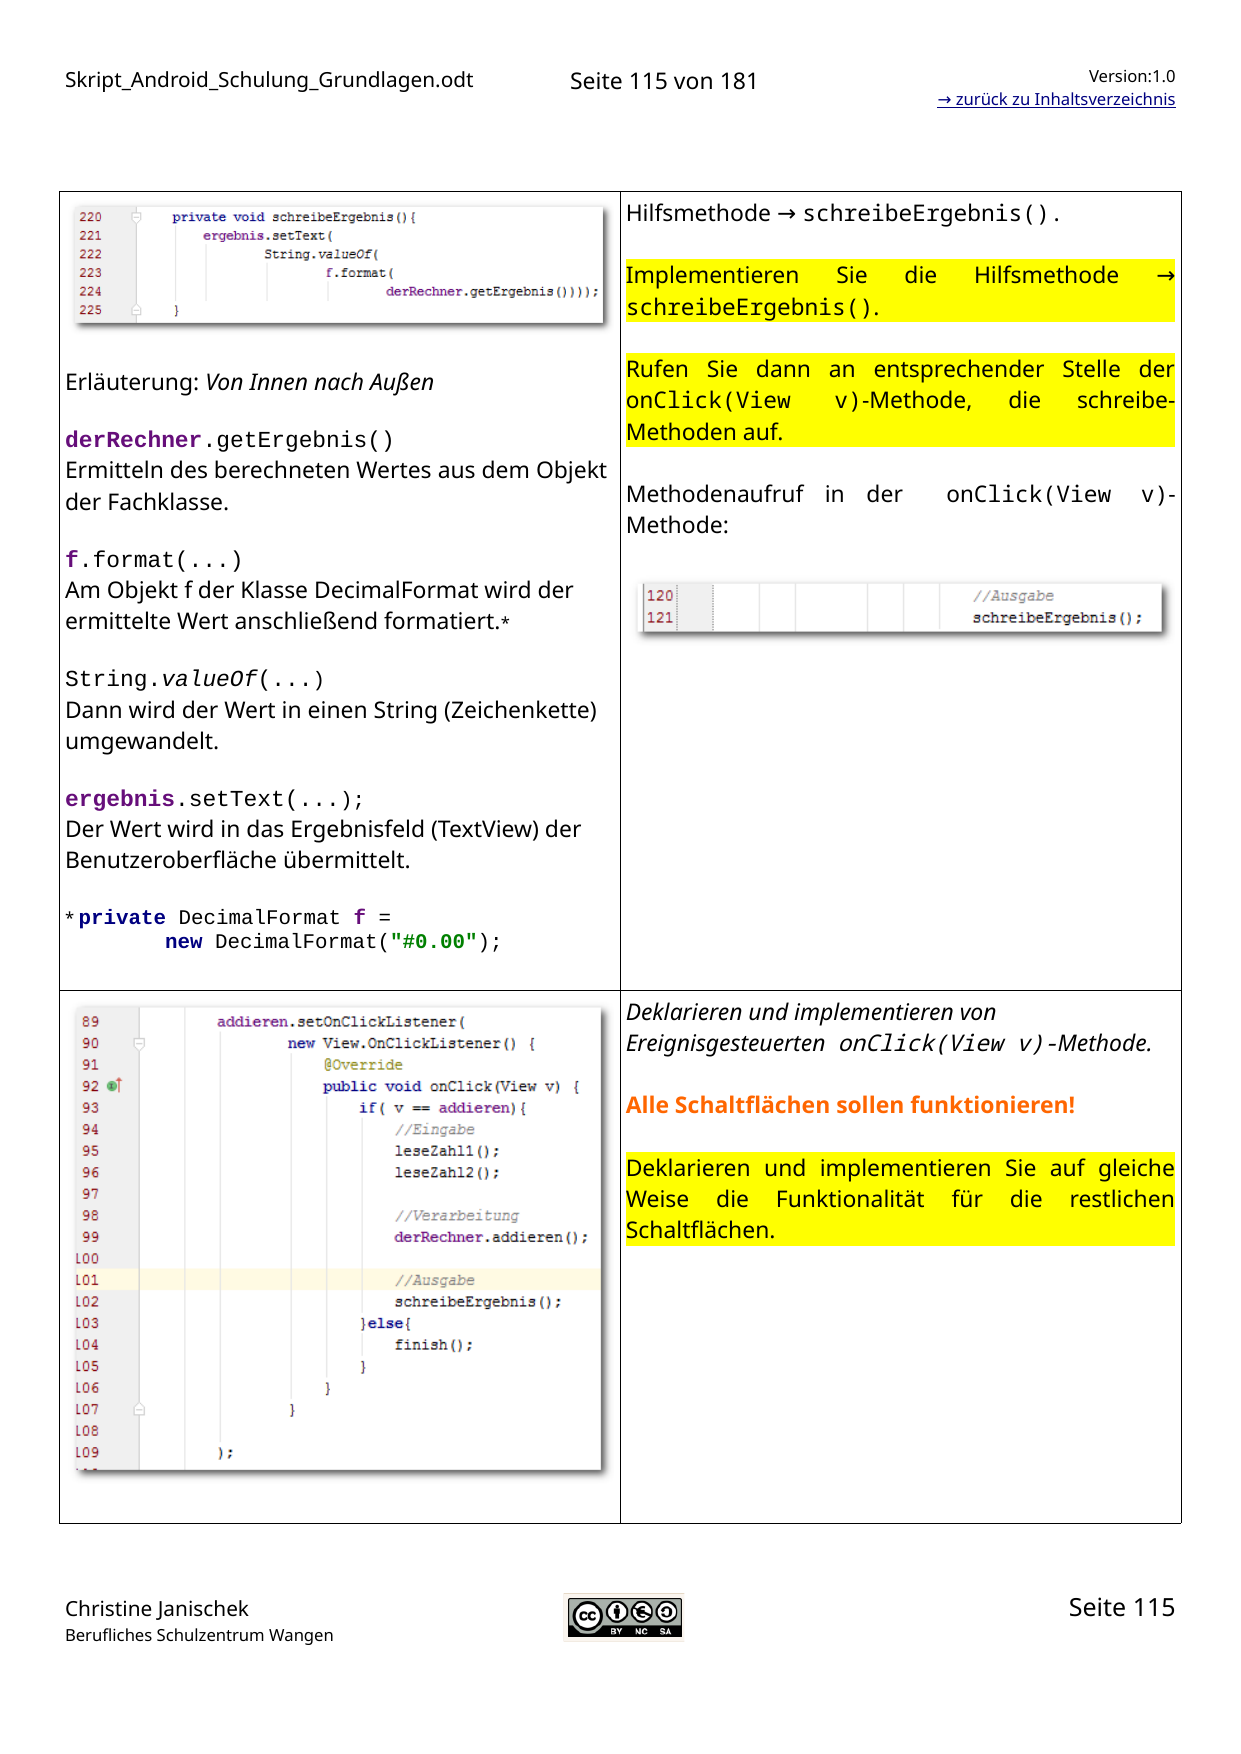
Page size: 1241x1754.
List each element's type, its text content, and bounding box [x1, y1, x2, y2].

table_cell Deklarieren und implementieren von Ereignisgesteuerten onClick(View v)-Methode. Alle Schaltflächen sollen funktionieren! Deklarieren und implementieren Sie auf gleiche Weise die Funktionalität für die restlichen Schaltflächen. [621, 991, 1181, 1523]
table_cell [60, 192, 620, 334]
picture [64, 995, 615, 1484]
table_cell Hilfsmethode → schreibeErgebnis(). Implementieren Sie die Hilfsmethode → schreibeErgebnis(). Rufen Sie dann an entsprechender Stelle der onClick(View v)-Methode, die schreibe-Methoden auf. Methodenaufruf in der onClick(View v)-Methode: [621, 192, 1181, 990]
table_cell Erläuterung: Von Innen nach Außen derRechner.getErgebnis() Ermitteln des berechneten Wertes aus dem Objekt der Fachklasse. f.format(...) Am Objekt f der Klasse DecimalFormat wird der ermittelte Wert anschließend formatiert.* String.valueOf(...) Dann wird der Wert in einen String (Zeichenkette) umgewandelt. ergebnis.setText(...); Der Wert wird in das Ergebnisfeld (TextView) der Benutzeroberfläche übermittelt. * private DecimalFormat f = new DecimalFormat("#0.00"); [60, 335, 620, 990]
picture [64, 196, 615, 335]
picture [563, 1592, 685, 1642]
picture [625, 571, 1176, 646]
table_cell [60, 991, 620, 1523]
